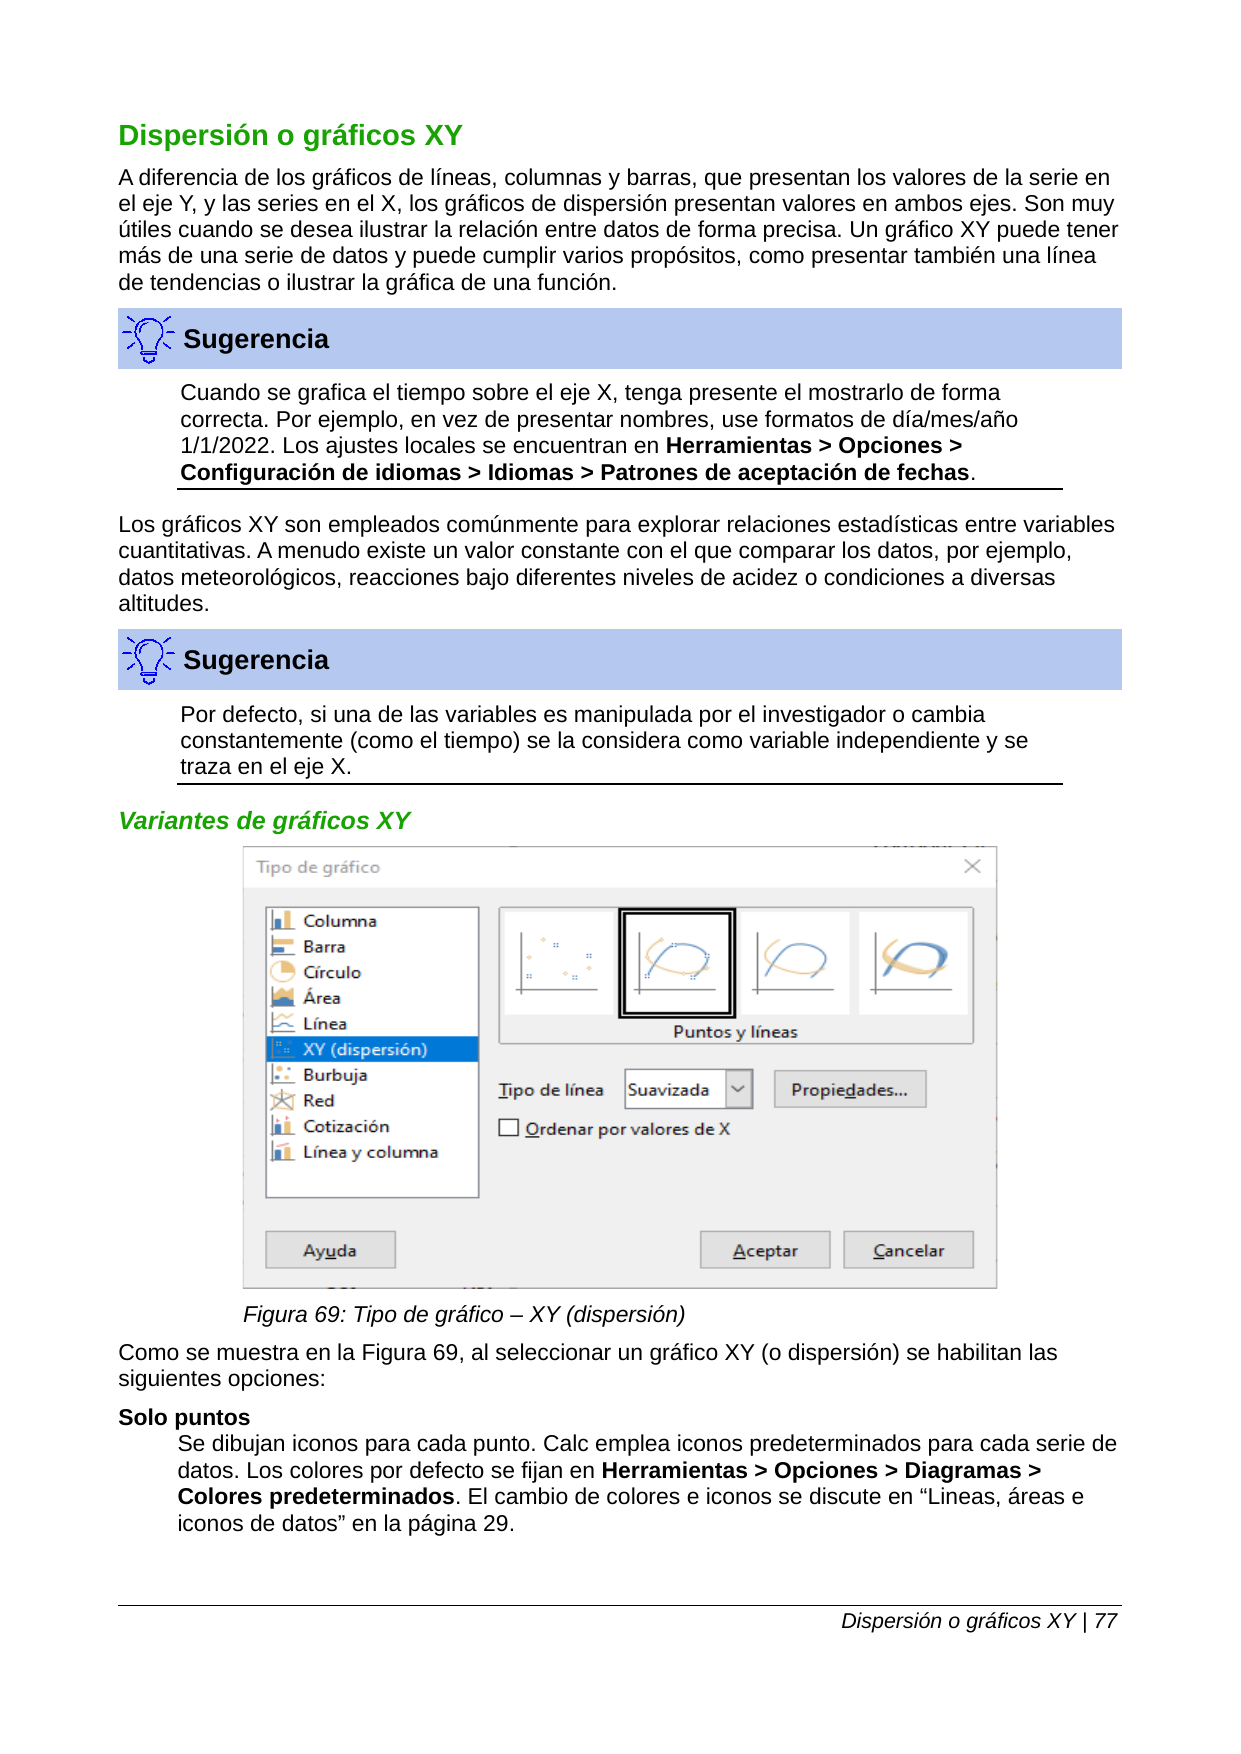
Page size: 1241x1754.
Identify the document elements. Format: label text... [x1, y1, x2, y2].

subtitle Sugerencia [118, 308, 1122, 369]
picture [119, 308, 179, 368]
text Los gráficos XY son empleados comúnmente para explorar relaciones estadísticas entre variables cuantitativas. A menudo existe un valor constante con el que comparar los datos, por ejemplo, datos meteorológicos, reacciones bajo diferentes niveles de acidez o condiciones a diversas altitudes. [118, 511, 1122, 616]
text Por defecto, si una de las variables es manipulada por el investigador o cambia constantemente (como el tiempo) se la considera como variable independiente y se traza en el eje X. [177, 697, 1063, 783]
text Solo puntos [118, 1404, 1122, 1430]
picture [242, 846, 998, 1289]
text Se dibujan iconos para cada punto. Calc emplea iconos predeterminados para cada serie de datos. Los colores por defecto se fijan en Herramientas > Opciones > Diagramas > Colores predeterminados. El cambio de colores e iconos se discute en “Lineas, áreas e iconos de datos” en la página 29. [177, 1430, 1122, 1536]
text A diferencia de los gráficos de líneas, columnas y barras, que presentan los valores de la serie en el eje Y, y las series en el X, los gráficos de dispersión presentan valores en ambos ejes. Son muy útiles cuando se desea ilustrar la relación entre datos de forma precisa. Un gráfico XY puede tener más de una serie de datos y puede cumplir varios propósitos, como presentar también una línea de tendencias o ilustrar la gráfica de una función. [118, 163, 1122, 295]
text Cuando se grafica el tiempo sobre el eje X, tenga presente el mostrarlo de forma correcta. Por ejemplo, en vez de presentar nombres, use formatos de día/mes/año 1/1/2022. Los ajustes locales se encuentran en Herramientas > Opciones > Configuración de idiomas > Idiomas > Patrones de aceptación de fechas. [177, 376, 1063, 488]
subtitle Sugerencia [118, 629, 1122, 690]
subtitle Dispersión o gráficos XY [118, 118, 1122, 152]
picture [119, 629, 179, 689]
text Como se muestra en la Figura 69, al seleccionar un gráfico XY (o dispersión) se habilitan las siguientes opciones: [118, 1339, 1122, 1392]
subtitle Variantes de gráficos XY [118, 806, 1122, 834]
text Figura 69: Tipo de gráfico – XY (dispersión) [243, 1301, 997, 1327]
